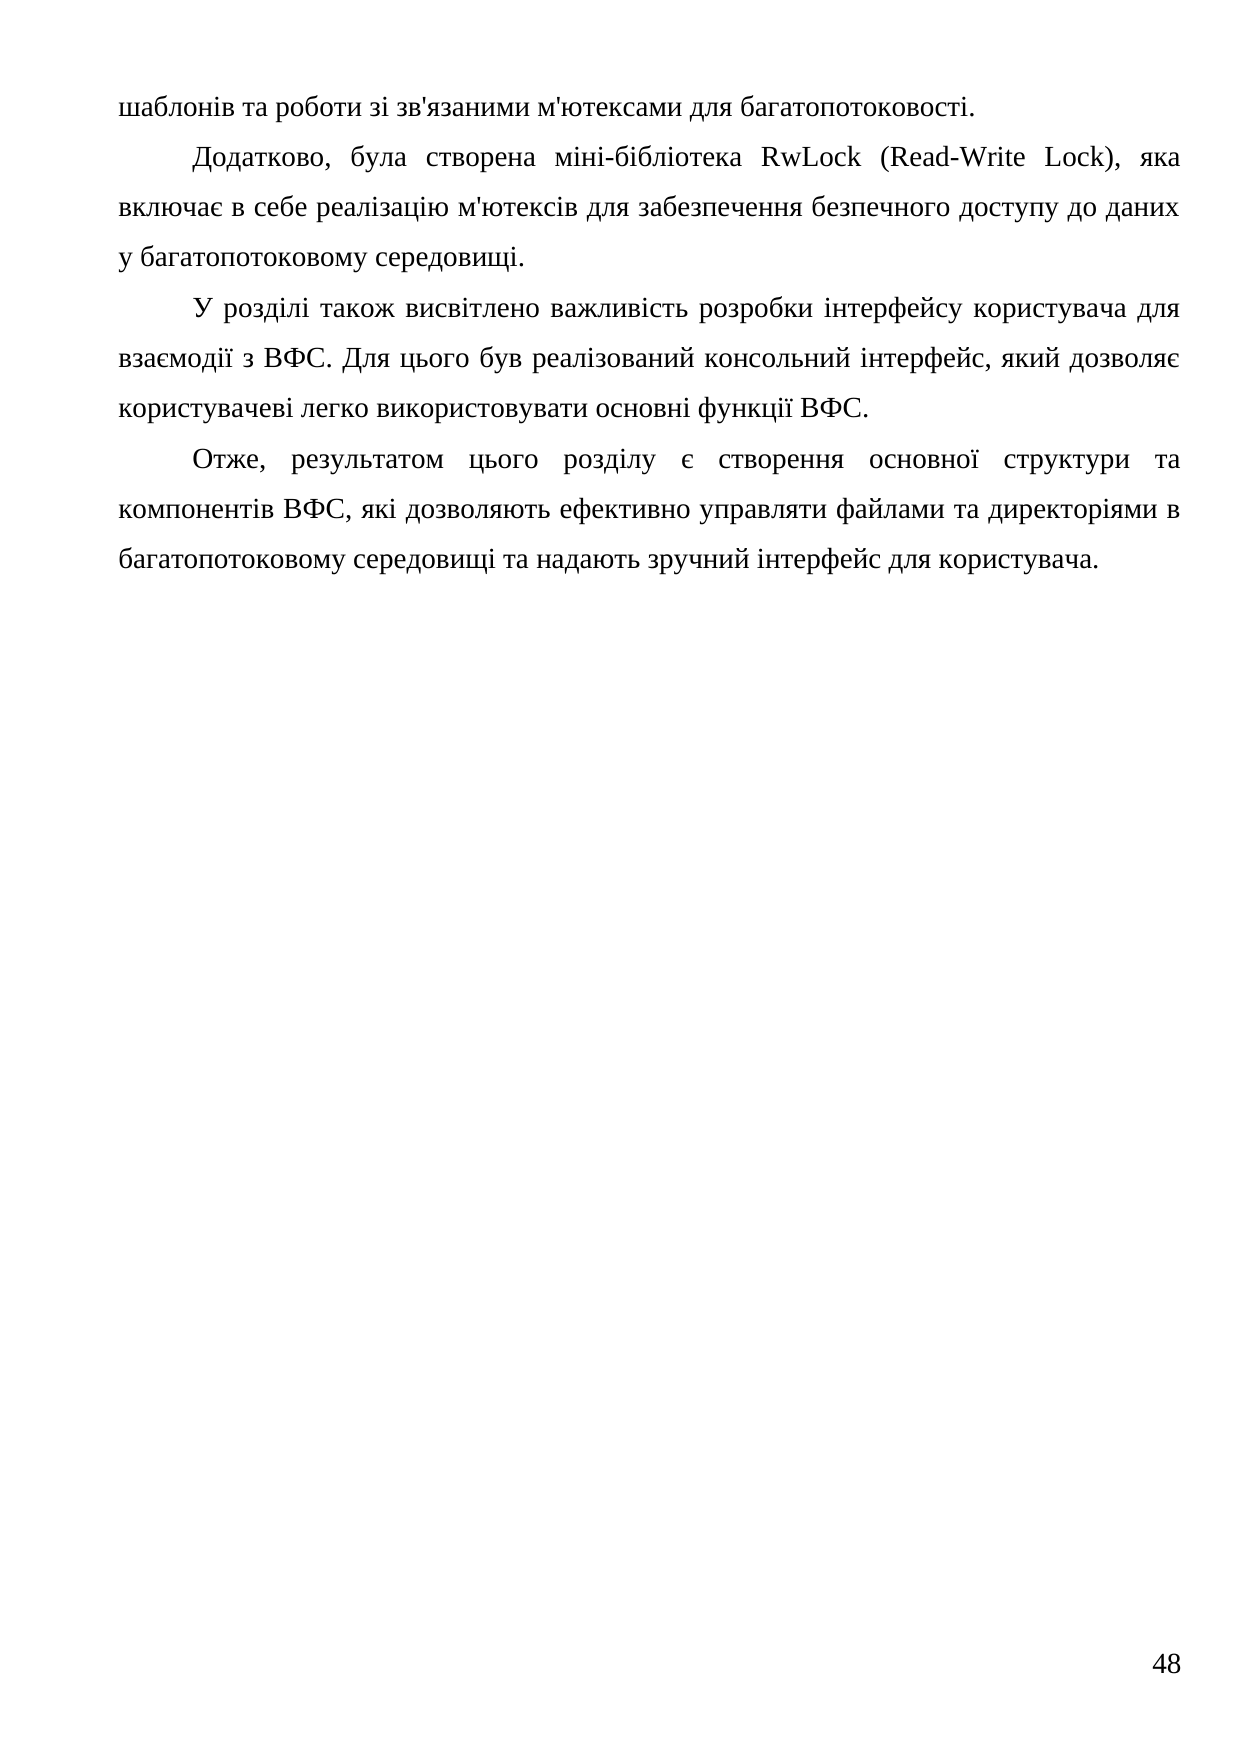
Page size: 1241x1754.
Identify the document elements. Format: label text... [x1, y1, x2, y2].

text шаблонів та роботи зі зв'язаними м'ютексами для багатопотоковості. [118, 89, 1181, 122]
text Отже, результатом цього розділу є створення основної структури та компонентів ВФС, які дозволяють ефективно управляти файлами та директоріями в багатопотоковому середовищі та надають зручний інтерфейс для користувача. [118, 441, 1181, 575]
text У розділі також висвітлено важливість розробки інтерфейсу користувача для взаємодії з ВФС. Для цього був реалізований консольний інтерфейс, який дозволяє користувачеві легко використовувати основні функції ВФС. [118, 290, 1181, 424]
text Додатково, була створена міні-бібліотека RwLock (Read-Write Lock), яка включає в себе реалізацію м'ютексів для забезпечення безпечного доступу до даних у багатопотоковому середовищі. [118, 139, 1181, 273]
